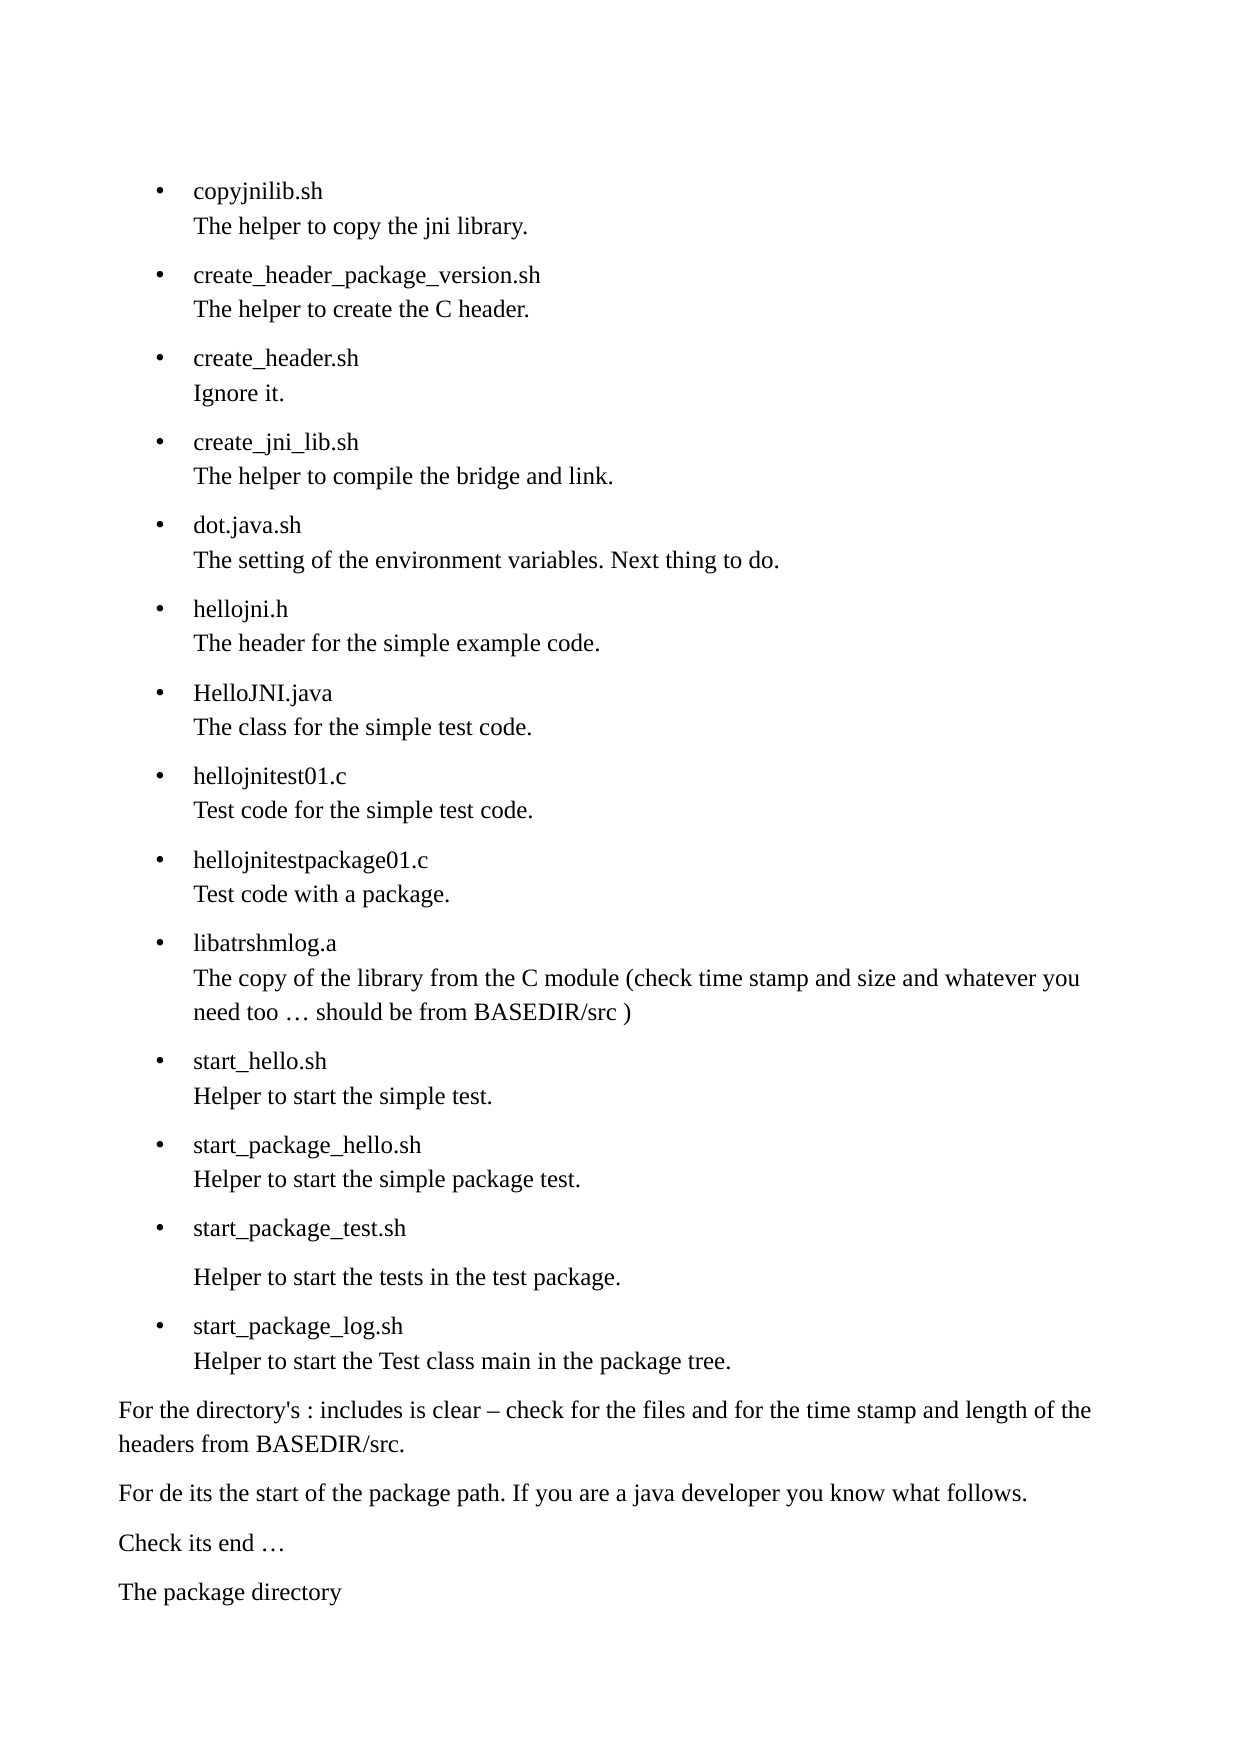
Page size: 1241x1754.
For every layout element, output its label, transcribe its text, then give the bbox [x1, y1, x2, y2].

text For the directory's : includes is clear – check for the files and for the time stamp and length of the headers from BASEDIR/src. [118, 1395, 1122, 1458]
list hellojnitest01.c Test code for the simple test code. [156, 761, 1122, 824]
list create_header.sh Ignore it. [156, 343, 1122, 407]
list HelloJNI.java The class for the simple test code. [156, 678, 1122, 741]
list hellojni.h The header for the simple example code. [156, 594, 1122, 657]
text For de its the start of the package path. If you are a java developer you know what follows. [118, 1478, 1122, 1507]
list copyjnilib.sh The helper to copy the jni library. [156, 176, 1122, 239]
list libatrshmlog.a The copy of the library from the C module (check time stamp and size and whatever you need too … should be from BASEDIR/src ) [156, 928, 1122, 1026]
list dot.java.sh The setting of the environment variables. Next thing to do. [156, 511, 1122, 574]
list start_package_test.sh [156, 1213, 1122, 1242]
list start_hello.sh Helper to start the simple test. [156, 1046, 1122, 1109]
list Helper to start the tests in the test package. [156, 1262, 1122, 1291]
list create_jni_lib.sh The helper to compile the bridge and link. [156, 427, 1122, 490]
text Check its end … [118, 1528, 1122, 1556]
list create_header_package_version.sh The helper to create the C header. [156, 260, 1122, 323]
list start_package_log.sh Helper to start the Test class main in the package tree. [156, 1311, 1122, 1375]
list start_package_hello.sh Helper to start the simple package test. [156, 1130, 1122, 1193]
text The package directory [118, 1577, 1122, 1605]
list hellojnitestpackage01.c Test code with a package. [156, 845, 1122, 908]
